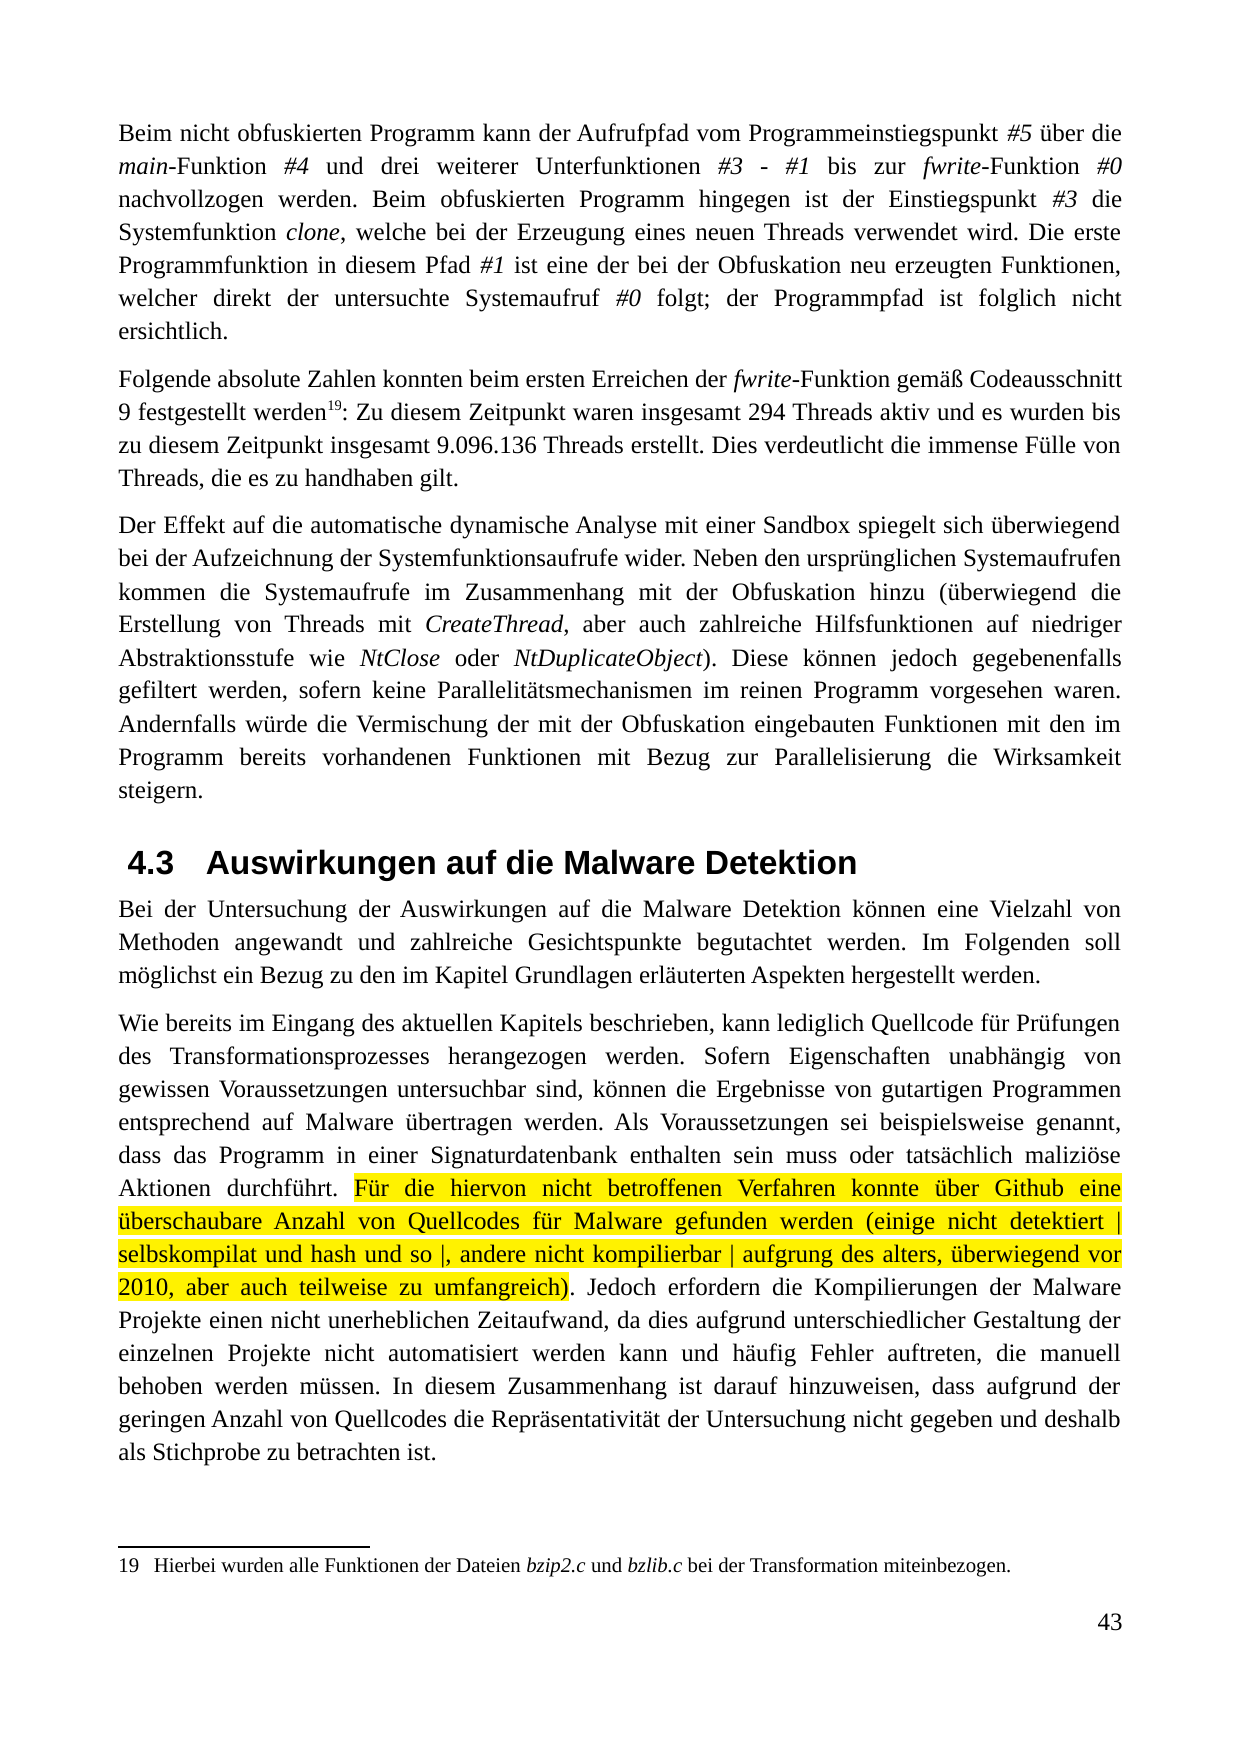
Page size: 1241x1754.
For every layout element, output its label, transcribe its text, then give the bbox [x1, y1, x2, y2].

text Der Effekt auf die automatische dynamische Analyse mit einer Sandbox spiegelt sich überwiegend bei der Aufzeichnung der Systemfunktionsaufrufe wider. Neben den ursprünglichen Systemaufrufen kommen die Systemaufrufe im Zusammenhang mit der Obfuskation hinzu (überwiegend die Erstellung von Threads mit CreateThread, aber auch zahlreiche Hilfsfunktionen auf niedriger Abstraktionsstufe wie NtClose oder NtDuplicateObject). Diese können jedoch gegebenenfalls gefiltert werden, sofern keine Parallelitätsmechanismen im reinen Programm vorgesehen waren. Andernfalls würde die Vermischung der mit der Obfuskation eingebauten Funktionen mit den im Programm bereits vorhandenen Funktionen mit Bezug zur Parallelisierung die Wirksamkeit steigern. [118, 511, 1122, 803]
text Hierbei wurden alle Funktionen der Dateien bzip2.c und bzlib.c bei der Transformation miteinbezogen. [118, 1553, 1122, 1577]
text Folgende absolute Zahlen konnten beim ersten Erreichen der fwrite-Funktion gemäß Codeausschnitt 9 festgestellt werden: Zu diesem Zeitpunkt waren insgesamt 294 Threads aktiv und es wurden bis zu diesem Zeitpunkt insgesamt 9.096.136 Threads erstellt. Dies verdeutlicht die immense Fülle von Threads, die es zu handhaben gilt. [118, 364, 1122, 492]
text Wie bereits im Eingang des aktuellen Kapitels beschrieben, kann lediglich Quellcode für Prüfungen des Transformationsprozesses herangezogen werden. Sofern Eigenschaften unabhängig von gewissen Voraussetzungen untersuchbar sind, können die Ergebnisse von gutartigen Programmen entsprechend auf Malware übertragen werden. Als Voraussetzungen sei beispielsweise genannt, dass das Programm in einer Signaturdatenbank enthalten sein muss oder tatsächlich maliziöse Aktionen durchführt. Für die hiervon nicht betroffenen Verfahren konnte über Github eine überschaubare Anzahl von Quellcodes für Malware gefunden werden (einige nicht detektiert | selbskompilat und hash und so |, andere nicht kompilierbar | aufgrung des alters, überwiegend vor 2010, aber auch teilweise zu umfangreich). Jedoch erfordern die Kompilierungen der Malware Projekte einen nicht unerheblichen Zeitaufwand, da dies aufgrund unterschiedlicher Gestaltung der einzelnen Projekte nicht automatisiert werden kann und häufig Fehler auftreten, die manuell behoben werden müssen. In diesem Zusammenhang ist darauf hinzuweisen, dass aufgrund der geringen Anzahl von Quellcodes die Repräsentativität der Untersuchung nicht gegeben und deshalb als Stichprobe zu betrachten ist. [118, 1008, 1122, 1466]
text Bei der Untersuchung der Auswirkungen auf die Malware Detektion können eine Vielzahl von Methoden angewandt und zahlreiche Gesichtspunkte begutachtet werden. Im Folgenden soll möglichst ein Bezug zu den im Kapitel Grundlagen erläuterten Aspekten hergestellt werden. [118, 894, 1122, 989]
subtitle Auswirkungen auf die Malware Detektion [118, 843, 1122, 882]
text Beim nicht obfuskierten Programm kann der Aufrufpfad vom Programmeinstiegspunkt #5 über die main-Funktion #4 und drei weiterer Unterfunktionen #3 - #1 bis zur fwrite-Funktion #0 nachvollzogen werden. Beim obfuskierten Programm hingegen ist der Einstiegspunkt #3 die Systemfunktion clone, welche bei der Erzeugung eines neuen Threads verwendet wird. Die erste Programmfunktion in diesem Pfad #1 ist eine der bei der Obfuskation neu erzeugten Funktionen, welcher direkt der untersuchte Systemaufruf #0 folgt; der Programmpfad ist folglich nicht ersichtlich. [118, 118, 1122, 345]
